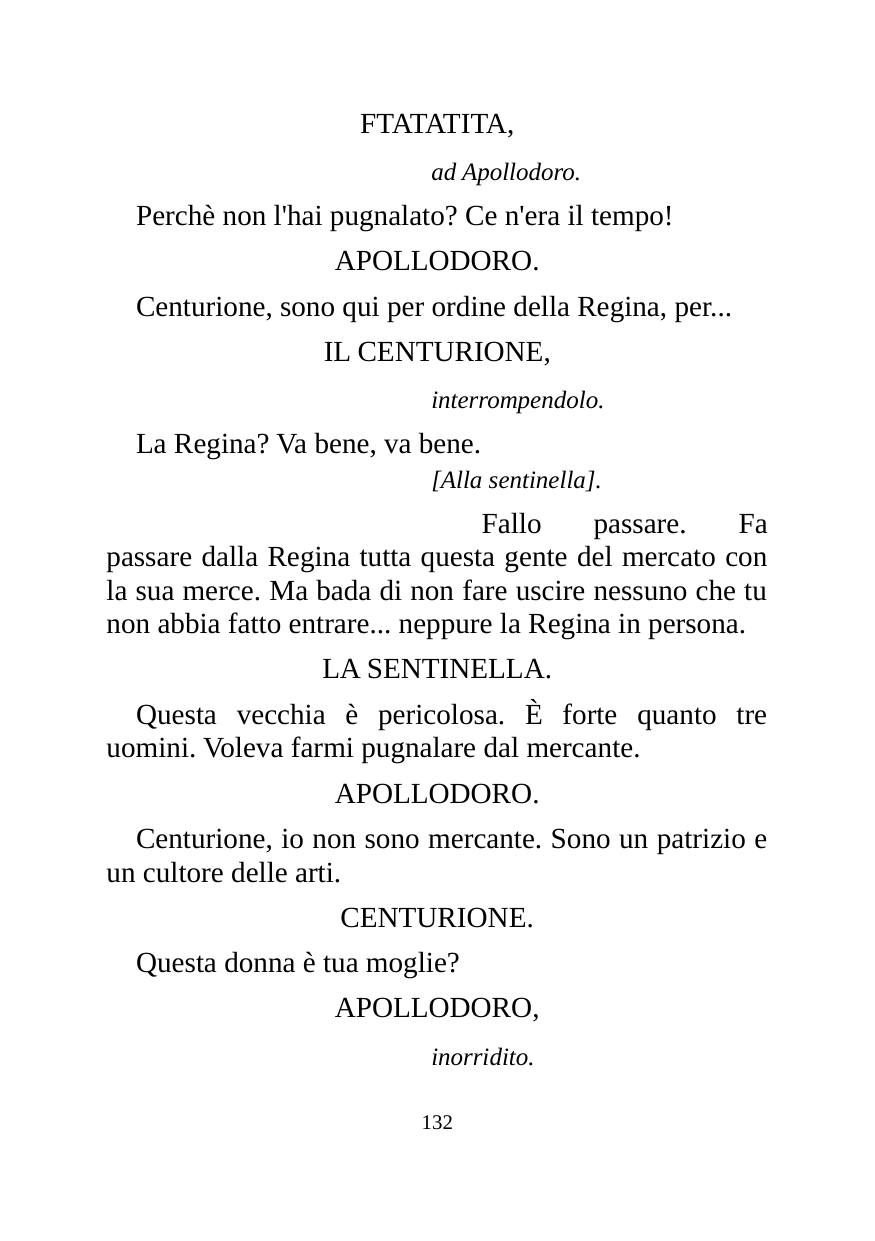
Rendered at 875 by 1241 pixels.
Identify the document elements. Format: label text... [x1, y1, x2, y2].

text Fallo passare. Fa passare dalla Regina tutta questa gente del mercato con la sua merce. Ma bada di non fare uscire nessuno che tu non abbia fatto entrare... neppure la Regina in persona. [106, 506, 768, 640]
text Perchè non l'hai pugnalato? Ce n'era il tempo! [106, 198, 768, 232]
text Questa donna è tua moglie? [106, 945, 768, 979]
text ad Apollodoro. [431, 157, 768, 186]
text LA SENTINELLA. [106, 652, 768, 685]
text FTATATITA, [106, 106, 768, 140]
text Centurione, io non sono mercante. Sono un patrizio e un cultore delle arti. [106, 821, 768, 888]
text APOLLODORO, [106, 991, 768, 1024]
text Questa vecchia è pericolosa. È forte quanto tre uomini. Voleva farmi pugnalare dal mercante. [106, 697, 768, 764]
text La Regina? Va bene, va bene. [106, 426, 768, 459]
text Centurione, sono qui per ordine della Regina, per... [106, 289, 768, 322]
text APOLLODORO. [106, 243, 768, 277]
text APOLLODORO. [106, 776, 768, 809]
text CENTURIONE. [106, 900, 768, 933]
text interrompendolo. [431, 385, 768, 414]
text IL CENTURIONE, [106, 334, 768, 367]
text inorridito. [431, 1042, 768, 1071]
text [Alla sentinella]. [431, 465, 768, 494]
